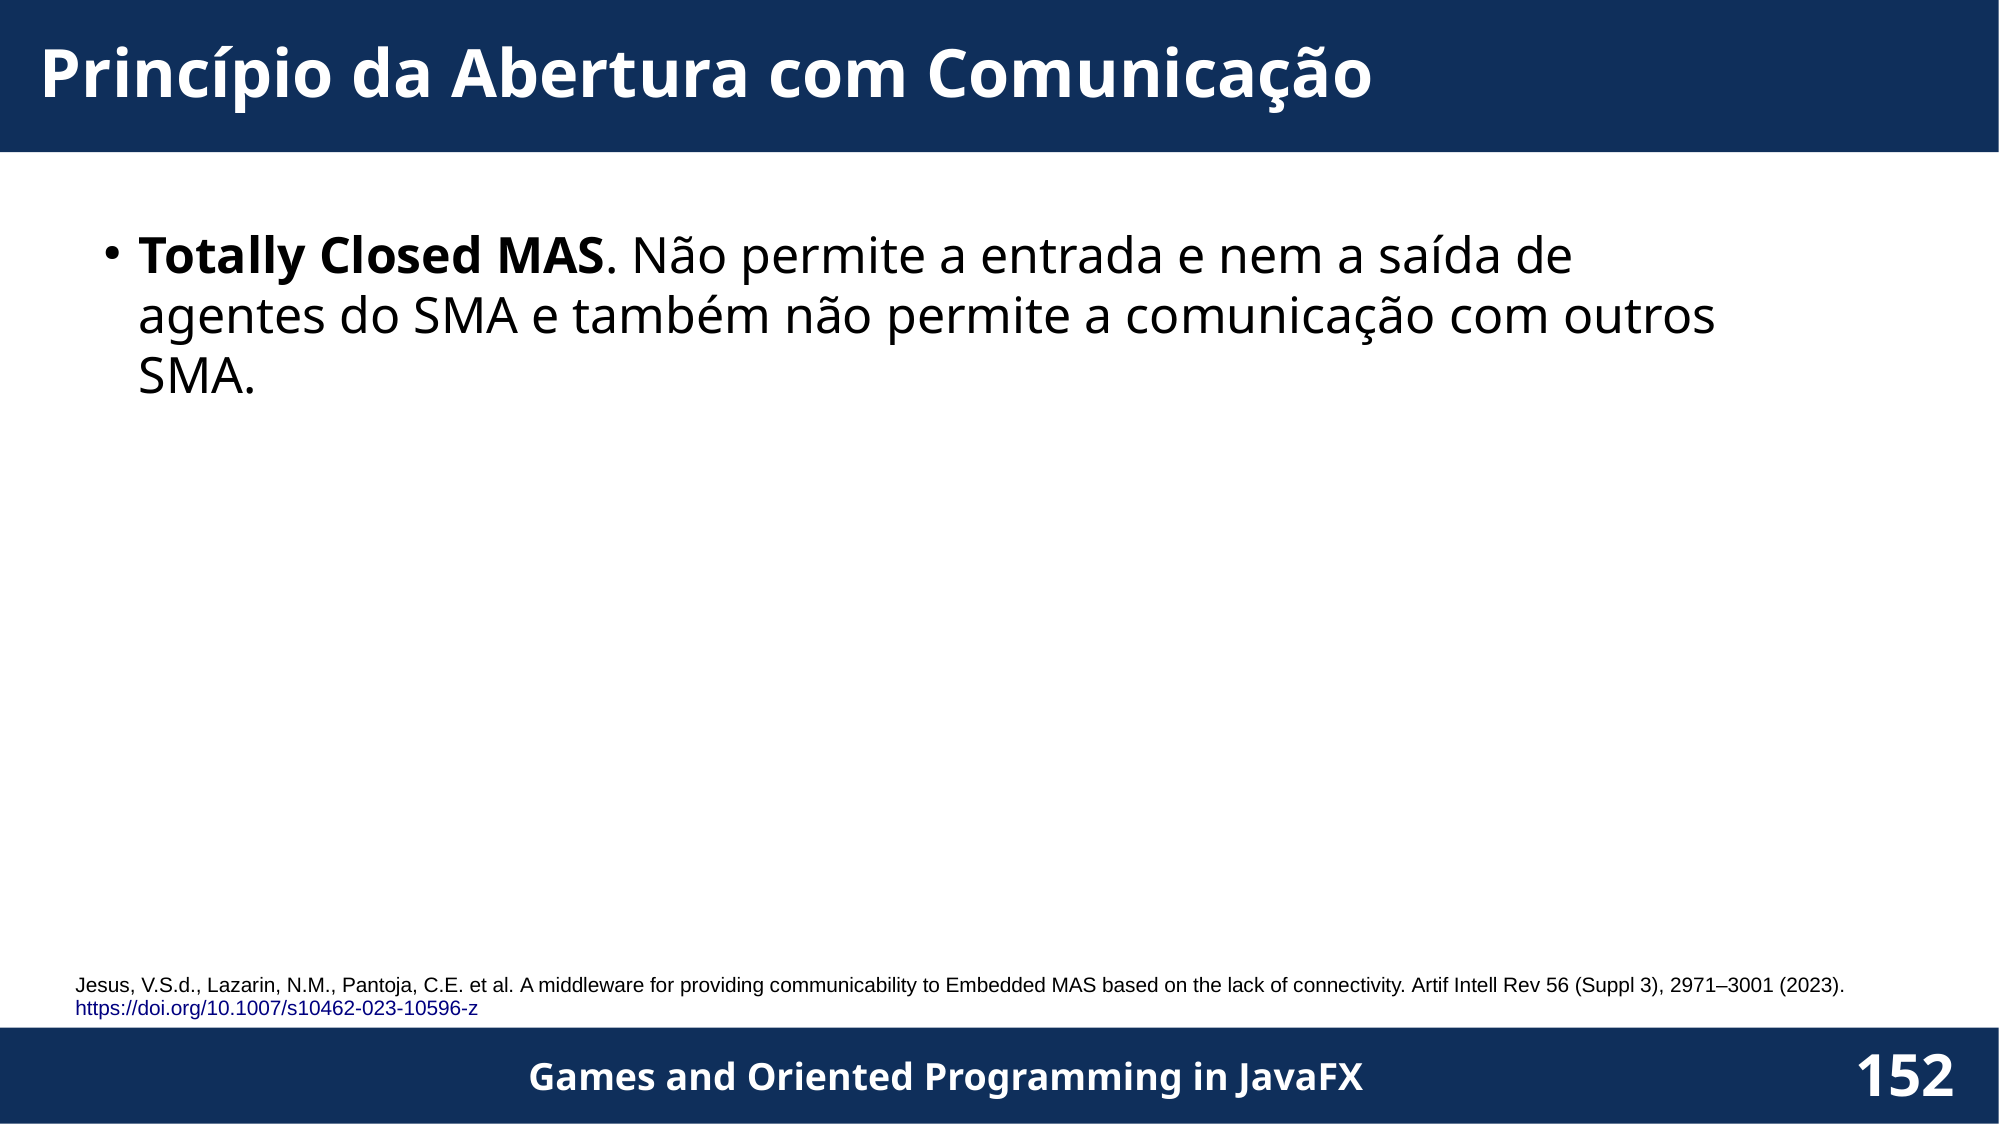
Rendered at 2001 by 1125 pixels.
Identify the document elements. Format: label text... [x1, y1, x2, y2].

text_box Totally Closed MAS. Não permite a entrada e nem a saída de agentes do SMA e também não permite a comunicação com outros SMA. [88, 216, 1772, 472]
text_box Princípio da Abertura com Comunicação [25, 23, 1999, 119]
text_box Jesus, V.S.d., Lazarin, N.M., Pantoja, C.E. et al. A middleware for providing communicability to Embedded MAS based on the lack of connectivity. Artif Intell Rev 56 (Suppl 3), 2971–3001 (2023). https://doi.org/10.1007/s10462-023-10596-z [60, 966, 1861, 1028]
